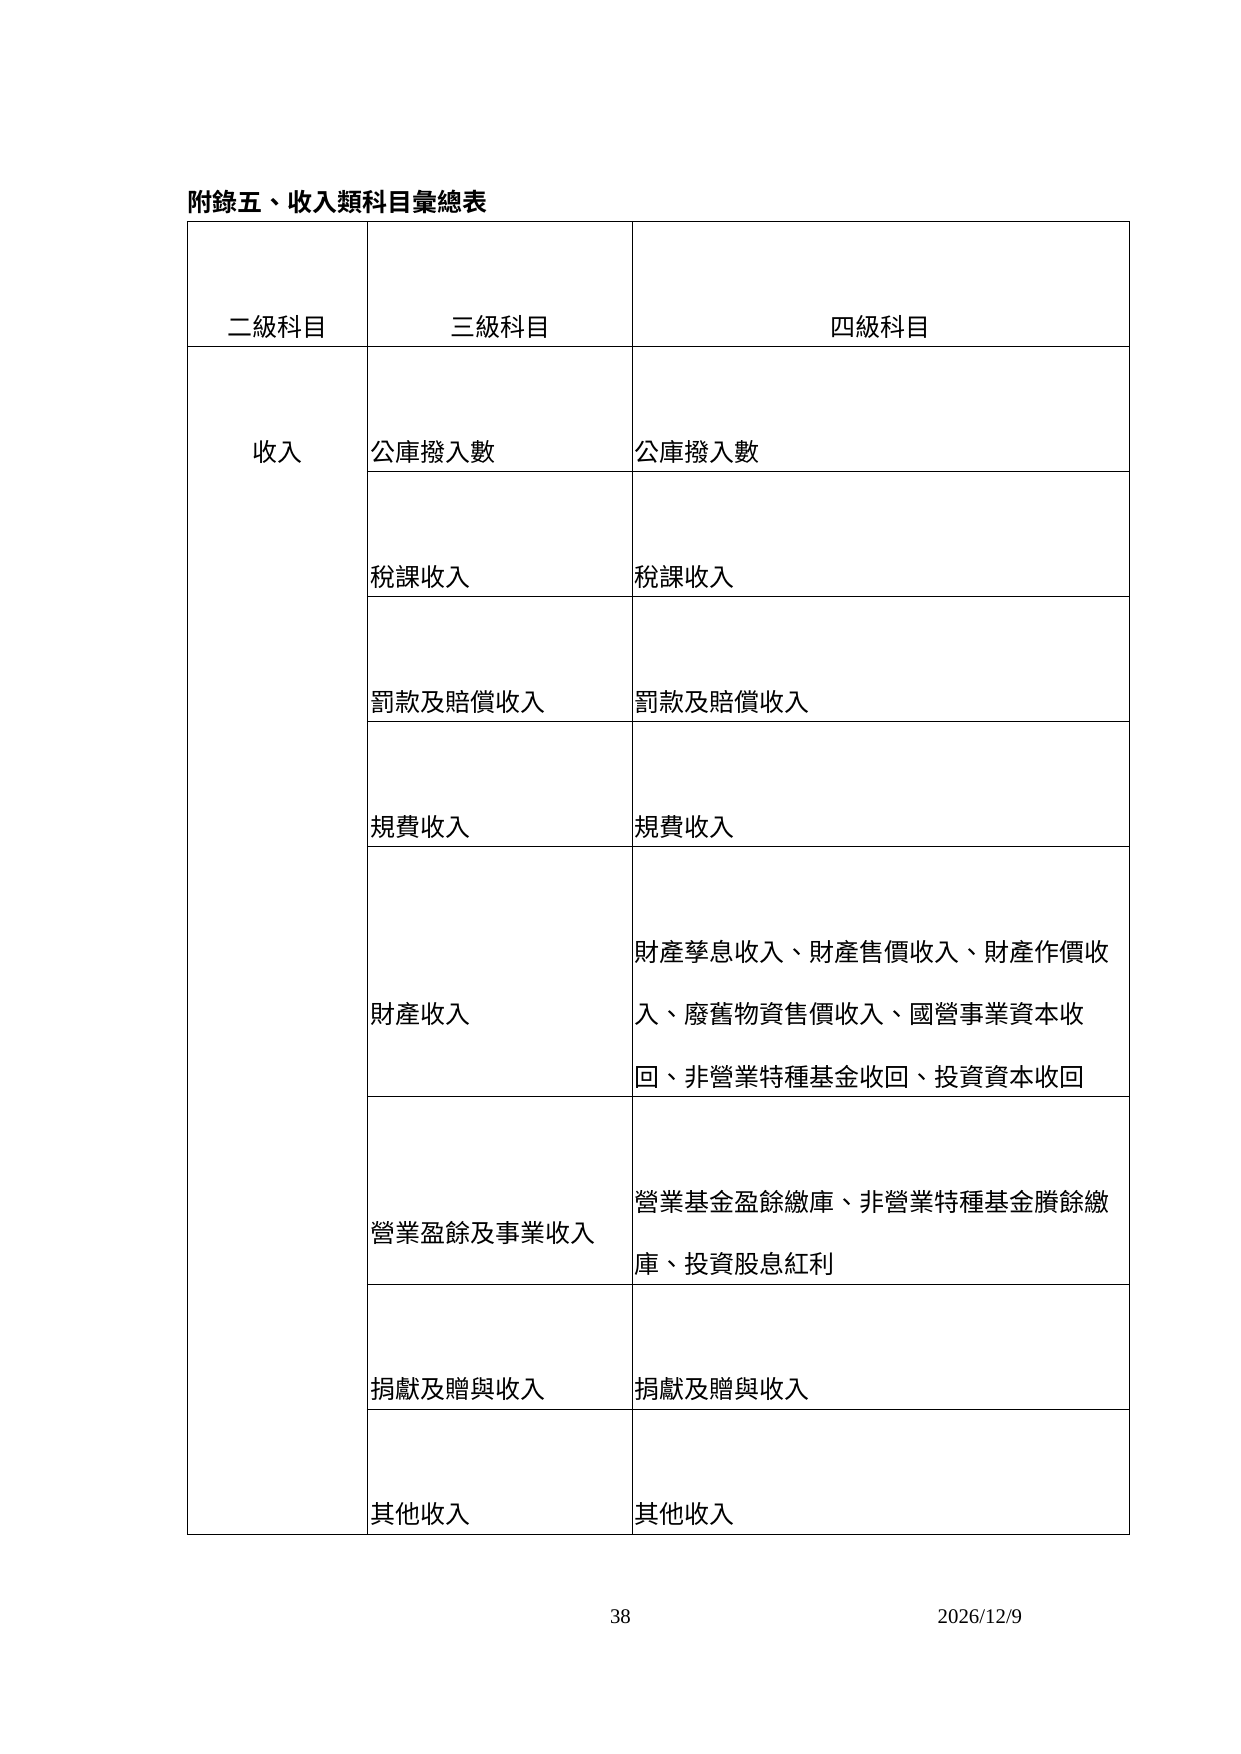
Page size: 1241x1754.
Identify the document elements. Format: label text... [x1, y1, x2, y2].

table_cell 稅課收入 [368, 472, 632, 596]
table_header 二級科目 [188, 222, 367, 346]
table_cell 稅課收入 [633, 472, 1129, 596]
table_cell 公庫撥入數 [633, 347, 1129, 471]
table_cell 捐獻及贈與收入 [633, 1285, 1129, 1409]
table_cell 公庫撥入數 [368, 347, 632, 471]
table_header 三級科目 [368, 222, 632, 346]
table_cell 罰款及賠償收入 [633, 597, 1129, 721]
table_cell 罰款及賠償收入 [368, 597, 632, 721]
table_header 四級科目 [633, 222, 1129, 346]
table_cell 其他收入 [368, 1410, 632, 1534]
table_cell 營業基金盈餘繳庫、非營業特種基金賸餘繳庫、投資股息紅利 [633, 1097, 1129, 1284]
table_cell 其他收入 [633, 1410, 1129, 1534]
table_cell 收入 [188, 347, 367, 1534]
table_cell 捐獻及贈與收入 [368, 1285, 632, 1409]
table_cell 財產收入 [368, 847, 632, 1096]
table_cell 財產孳息收入、財產售價收入、財產作價收入、廢舊物資售價收入、國營事業資本收回、非營業特種基金收回、投資資本收回 [633, 847, 1129, 1096]
table_cell 規費收入 [368, 722, 632, 846]
table_cell 營業盈餘及事業收入 [368, 1097, 632, 1284]
text 附錄五、收入類科目彙總表 [187, 159, 1053, 221]
table_cell 規費收入 [633, 722, 1129, 846]
